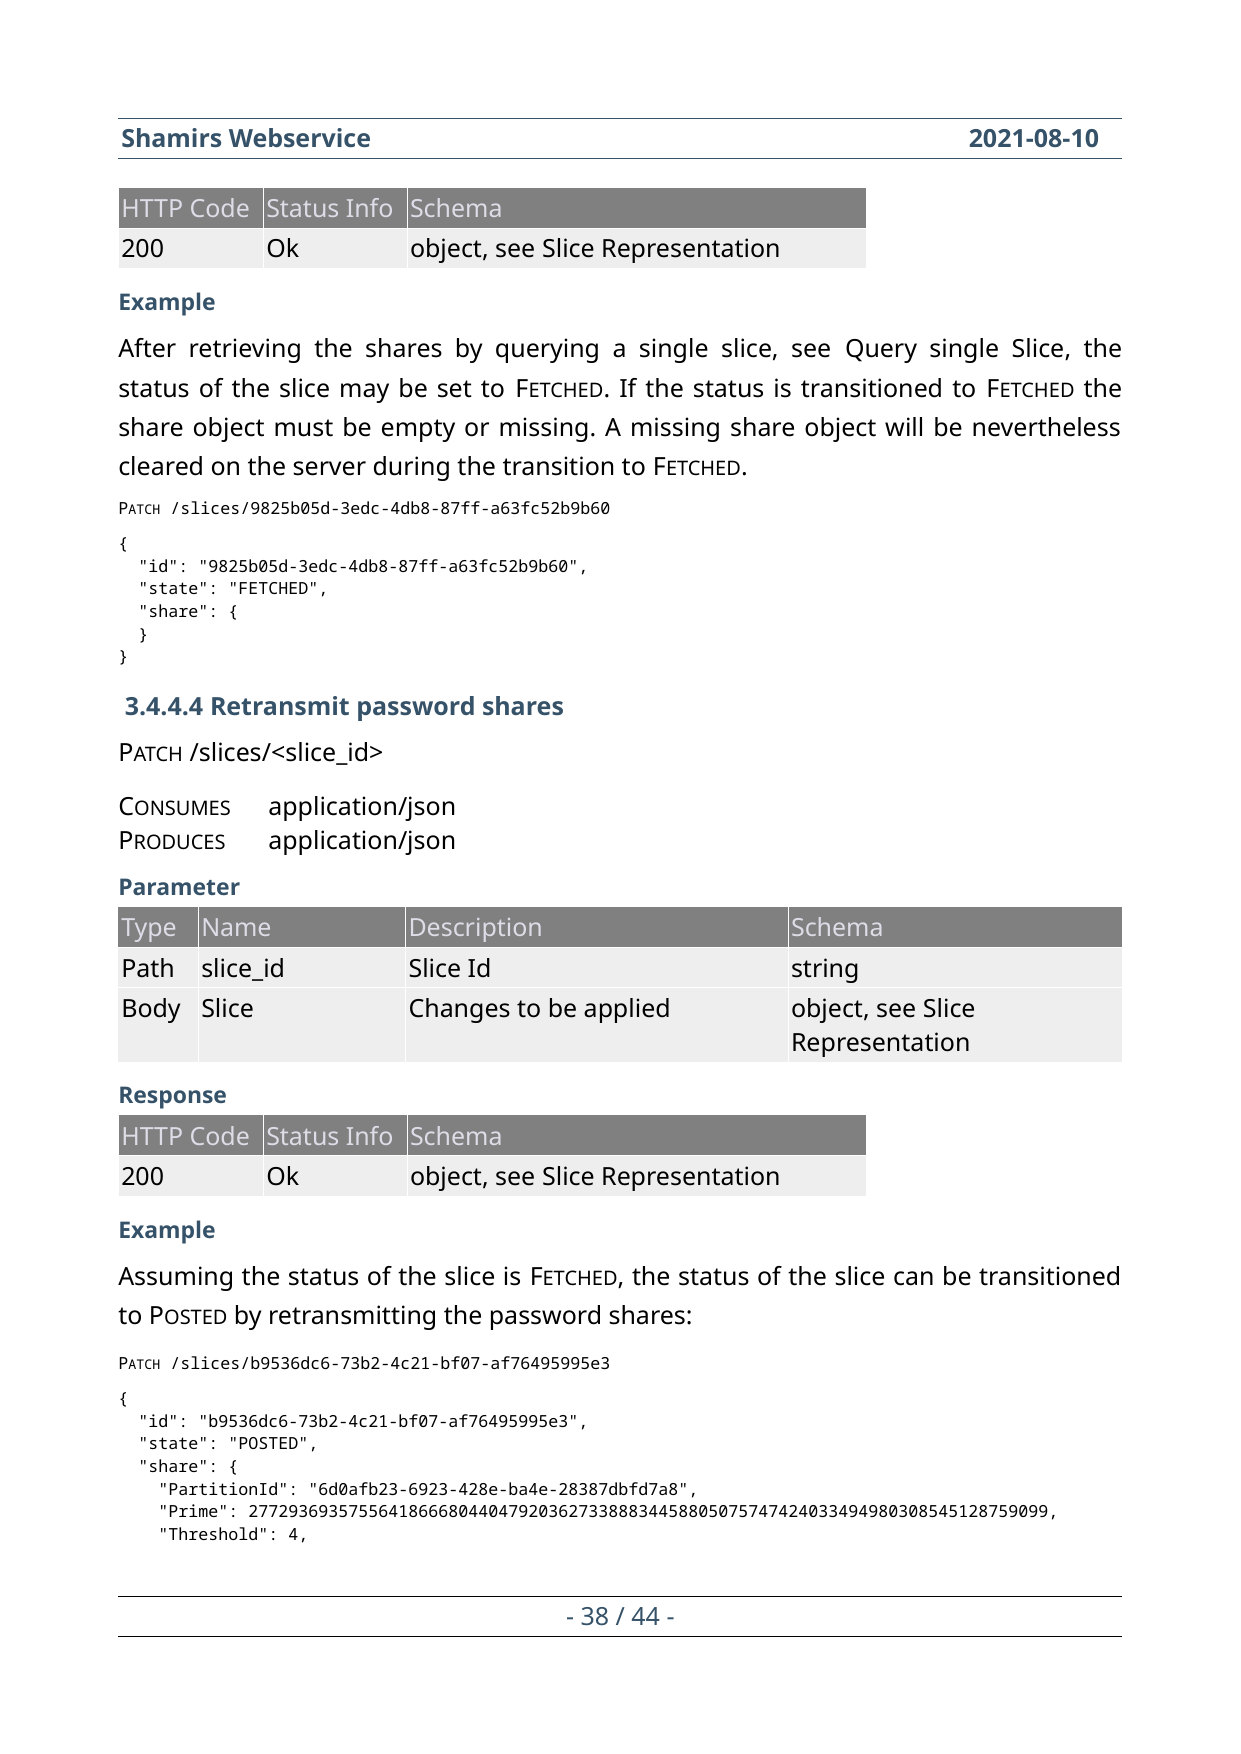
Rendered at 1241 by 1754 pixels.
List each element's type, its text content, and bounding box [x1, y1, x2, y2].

text "Prime": 27729369357556418666804404792036273388834458805075747424033494980308545128759099, [118, 1500, 1122, 1523]
table_cell Slice Id [406, 948, 788, 987]
table_header HTTP Code [119, 1115, 263, 1155]
text Assuming the status of the slice is Fetched, the status of the slice can be transitioned to Posted by retransmitting the password shares: [118, 1259, 1122, 1332]
text "id": "9825b05d-3edc-4db8-87ff-a63fc52b9b60", [118, 554, 1122, 577]
text Patch /slices/<slice_id> [118, 735, 1122, 769]
table_header Schema [789, 907, 1122, 947]
text "share": { [118, 1454, 1122, 1477]
table_header Status Info [264, 188, 407, 228]
table_cell object, see Slice Representation [789, 988, 1122, 1062]
text "share": { [118, 599, 1122, 622]
table_header Schema [408, 188, 866, 228]
table_cell object, see Slice Representation [408, 1156, 866, 1196]
text Example [118, 1214, 1122, 1245]
text Parameter [118, 871, 1122, 902]
table_header Name [199, 907, 405, 947]
text } [118, 622, 1122, 645]
table_cell 200 [119, 229, 263, 268]
table_cell object, see Slice Representation [408, 229, 866, 268]
subtitle Retransmit password shares [118, 688, 1122, 723]
text Produces application/json [118, 823, 1122, 857]
text "Threshold": 4, [118, 1523, 1122, 1545]
text { [118, 1386, 1122, 1409]
text "state": "POSTED", [118, 1432, 1122, 1454]
table_cell Changes to be applied [406, 988, 788, 1062]
table_cell Path [118, 948, 198, 987]
table_header Schema [408, 1115, 866, 1155]
text Patch /slices/9825b05d-3edc-4db8-87ff-a63fc52b9b60 [118, 497, 1122, 519]
text "state": "FETCHED", [118, 577, 1122, 599]
table_header HTTP Code [119, 188, 263, 228]
text { [118, 531, 1122, 554]
table_cell slice_id [199, 948, 405, 987]
text Example [118, 286, 1122, 317]
table_cell Ok [264, 1156, 407, 1196]
text After retrieving the shares by querying a single slice, see Query single Slice, the status of the slice may be set to Fetched. If the status is transitioned to Fetched the share object must be empty or missing. A missing share object will be nevertheless cleared on the server during the transition to Fetched. [118, 331, 1122, 483]
table_header Description [406, 907, 788, 947]
table_cell Ok [264, 229, 407, 268]
table_cell Body [118, 988, 198, 1062]
text "PartitionId": "6d0afb23-6923-428e-ba4e-28387dbfd7a8", [118, 1477, 1122, 1500]
text Patch /slices/b9536dc6-73b2-4c21-bf07-af76495995e3 [118, 1352, 1122, 1374]
table_cell string [789, 948, 1122, 987]
table_cell 200 [119, 1156, 263, 1196]
table_header Type [118, 907, 198, 947]
table_header Status Info [264, 1115, 407, 1155]
text } [118, 645, 1122, 668]
table_cell Slice [199, 988, 405, 1062]
text "id": "b9536dc6-73b2-4c21-bf07-af76495995e3", [118, 1409, 1122, 1432]
text Consumes application/json [118, 789, 1122, 823]
text Response [118, 1079, 1122, 1111]
